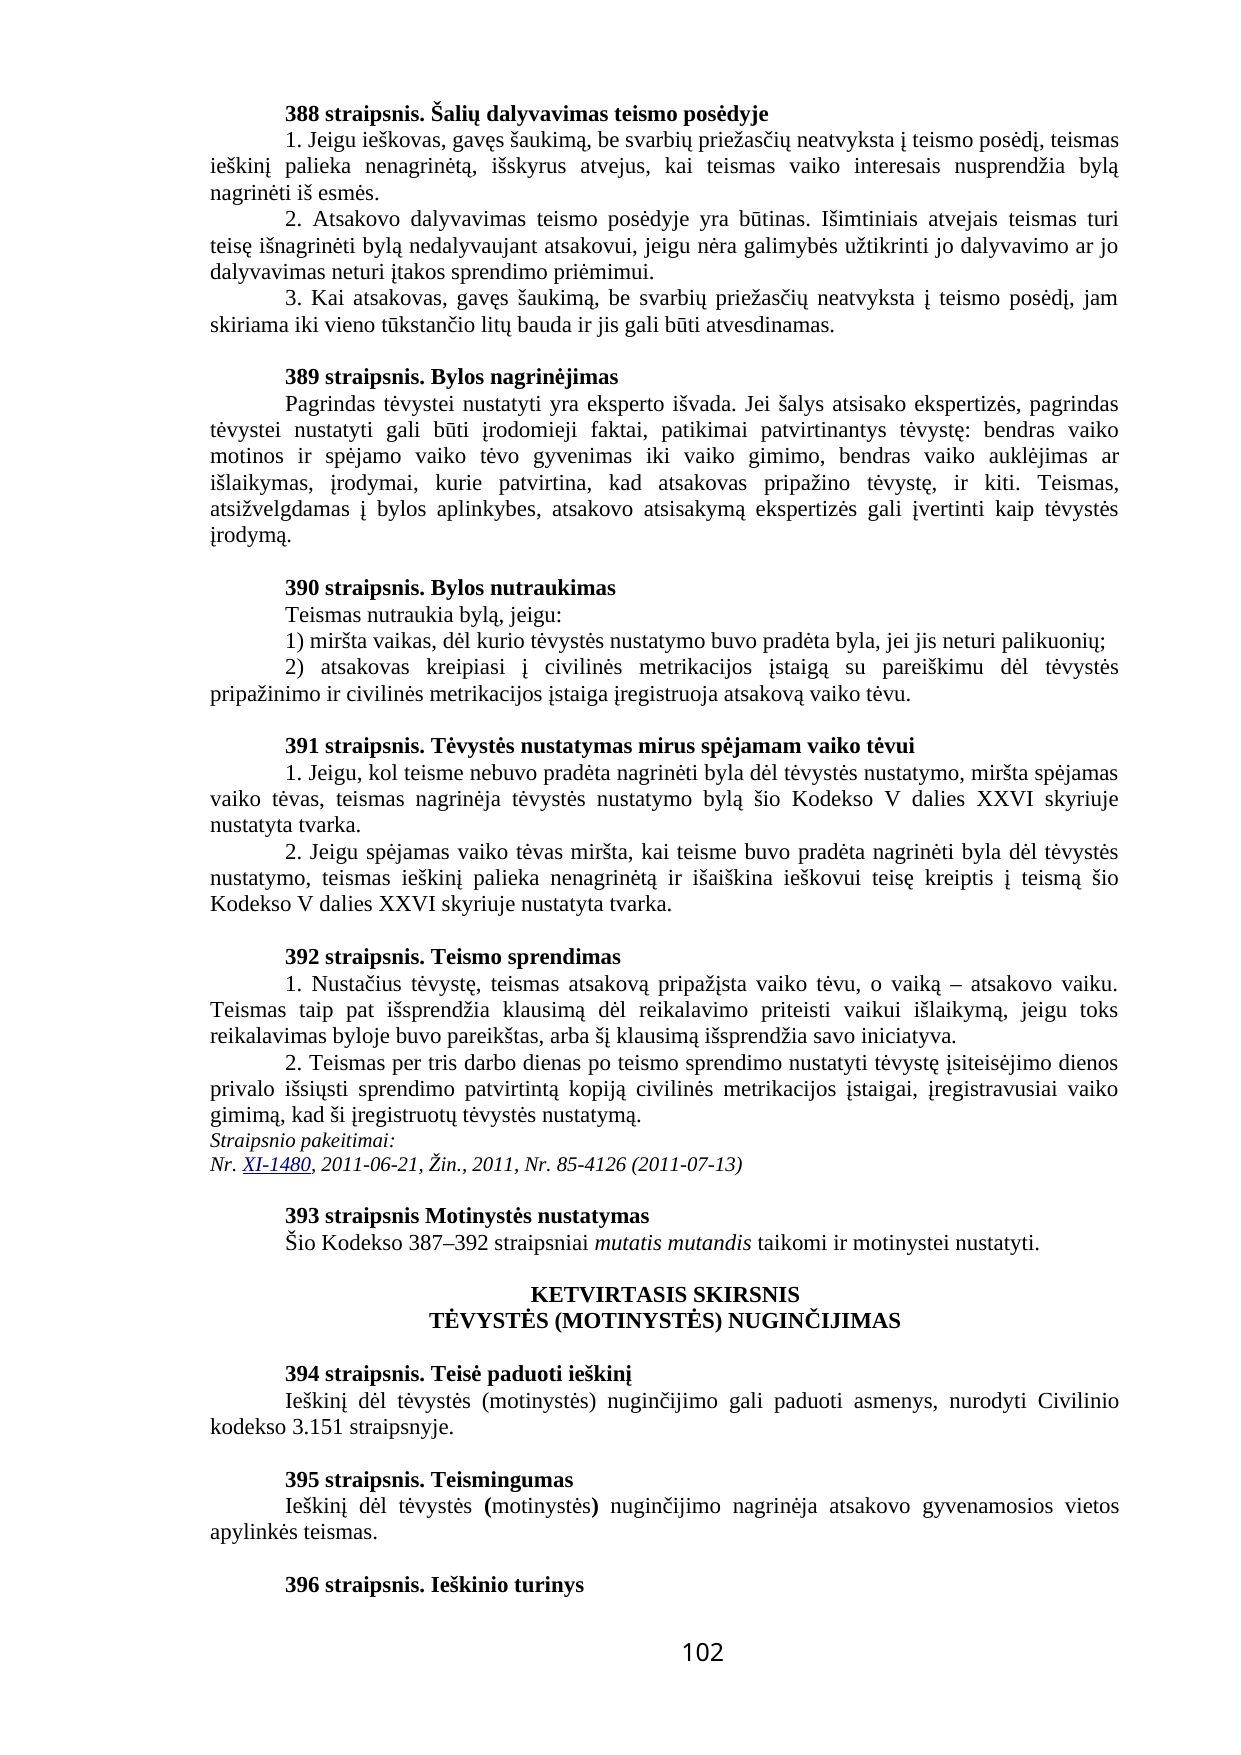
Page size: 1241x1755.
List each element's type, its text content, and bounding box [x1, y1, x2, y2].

text 396 straipsnis. Ieškinio turinys [210, 1571, 1120, 1597]
text 389 straipsnis. Bylos nagrinėjimas [210, 363, 1120, 390]
text 394 straipsnis. Teisė paduoti ieškinį [210, 1360, 1120, 1387]
text 391 straipsnis. Tėvystės nustatymas mirus spėjamam vaiko tėvui [210, 732, 1120, 759]
text 1. Jeigu, kol teisme nebuvo pradėta nagrinėti byla dėl tėvystės nustatymo, miršta spėjamas vaiko tėvas, teismas nagrinėja tėvystės nustatymo bylą šio Kodekso V dalies XXVI skyriuje nustatyta tvarka. [210, 759, 1120, 838]
text Pagrindas tėvystei nustatyti yra eksperto išvada. Jei šalys atsisako ekspertizės, pagrindas tėvystei nustatyti gali būti įrodomieji faktai, patikimai patvirtinantys tėvystę: bendras vaiko motinos ir spėjamo vaiko tėvo gyvenimas iki vaiko gimimo, bendras vaiko auklėjimas ar išlaikymas, įrodymai, kurie patvirtina, kad atsakovas pripažino tėvystę, ir kiti. Teismas, atsižvelgdamas į bylos aplinkybes, atsakovo atsisakymą ekspertizės gali įvertinti kaip tėvystės įrodymą. [210, 390, 1120, 548]
text Ieškinį dėl tėvystės (motinystės) nuginčijimo nagrinėja atsakovo gyvenamosios vietos apylinkės teismas. [210, 1492, 1120, 1545]
text 393 straipsnis Motinystės nustatymas [210, 1202, 1120, 1228]
text Teismas nutraukia bylą, jeigu: [210, 601, 1120, 627]
text 2. Atsakovo dalyvavimas teismo posėdyje yra būtinas. Išimtiniais atvejais teismas turi teisę išnagrinėti bylą nedalyvaujant atsakovui, jeigu nėra galimybės užtikrinti jo dalyvavimo ar jo dalyvavimas neturi įtakos sprendimo priėmimui. [210, 205, 1120, 284]
text 392 straipsnis. Teismo sprendimas [210, 943, 1120, 969]
text 390 straipsnis. Bylos nutraukimas [210, 574, 1120, 601]
text 2) atsakovas kreipiasi į civilinės metrikacijos įstaigą su pareiškimu dėl tėvystės pripažinimo ir civilinės metrikacijos įstaiga įregistruoja atsakovą vaiko tėvu. [210, 653, 1120, 706]
text 1. Nustačius tėvystę, teismas atsakovą pripažįsta vaiko tėvu, o vaiką – atsakovo vaiku. Teismas taip pat išsprendžia klausimą dėl reikalavimo priteisti vaikui išlaikymą, jeigu toks reikalavimas byloje buvo pareikštas, arba šį klausimą išsprendžia savo iniciatyva. [210, 969, 1120, 1049]
text Nr. XI-1480, 2011-06-21, Žin., 2011, Nr. 85-4126 (2011-07-13) [210, 1152, 1120, 1176]
text 2. Teismas per tris darbo dienas po teismo sprendimo nustatyti tėvystę įsiteisėjimo dienos privalo išsiųsti sprendimo patvirtintą kopiją civilinės metrikacijos įstaigai, įregistravusiai vaiko gimimą, kad ši įregistruotų tėvystės nustatymą. [210, 1049, 1120, 1128]
text Straipsnio pakeitimai: [210, 1128, 1120, 1152]
text 2. Jeigu spėjamas vaiko tėvas miršta, kai teisme buvo pradėta nagrinėti byla dėl tėvystės nustatymo, teismas ieškinį palieka nenagrinėtą ir išaiškina ieškovui teisę kreiptis į teismą šio Kodekso V dalies XXVI skyriuje nustatyta tvarka. [210, 838, 1120, 917]
text 3. Kai atsakovas, gavęs šaukimą, be svarbių priežasčių neatvyksta į teismo posėdį, jam skiriama iki vieno tūkstančio litų bauda ir jis gali būti atvesdinamas. [210, 284, 1120, 337]
text 395 straipsnis. Teismingumas [210, 1466, 1120, 1492]
text Šio Kodekso 387–392 straipsniai mutatis mutandis taikomi ir motinystei nustatyti. [210, 1228, 1120, 1255]
text 388 straipsnis. Šalių dalyvavimas teismo posėdyje [210, 100, 1120, 126]
text Ieškinį dėl tėvystės (motinystės) nuginčijimo gali paduoti asmenys, nurodyti Civilinio kodekso 3.151 straipsnyje. [210, 1387, 1120, 1439]
subtitle KETVIRTASIS SKIRSNIS [210, 1281, 1120, 1308]
text 1) miršta vaikas, dėl kurio tėvystės nustatymo buvo pradėta byla, jei jis neturi palikuonių; [210, 627, 1120, 653]
subtitle TĖVYSTĖS (MOTINYSTĖS) NUGINČIJIMAS [210, 1308, 1120, 1334]
text 1. Jeigu ieškovas, gavęs šaukimą, be svarbių priežasčių neatvyksta į teismo posėdį, teismas ieškinį palieka nenagrinėtą, išskyrus atvejus, kai teismas vaiko interesais nusprendžia bylą nagrinėti iš esmės. [210, 126, 1120, 205]
